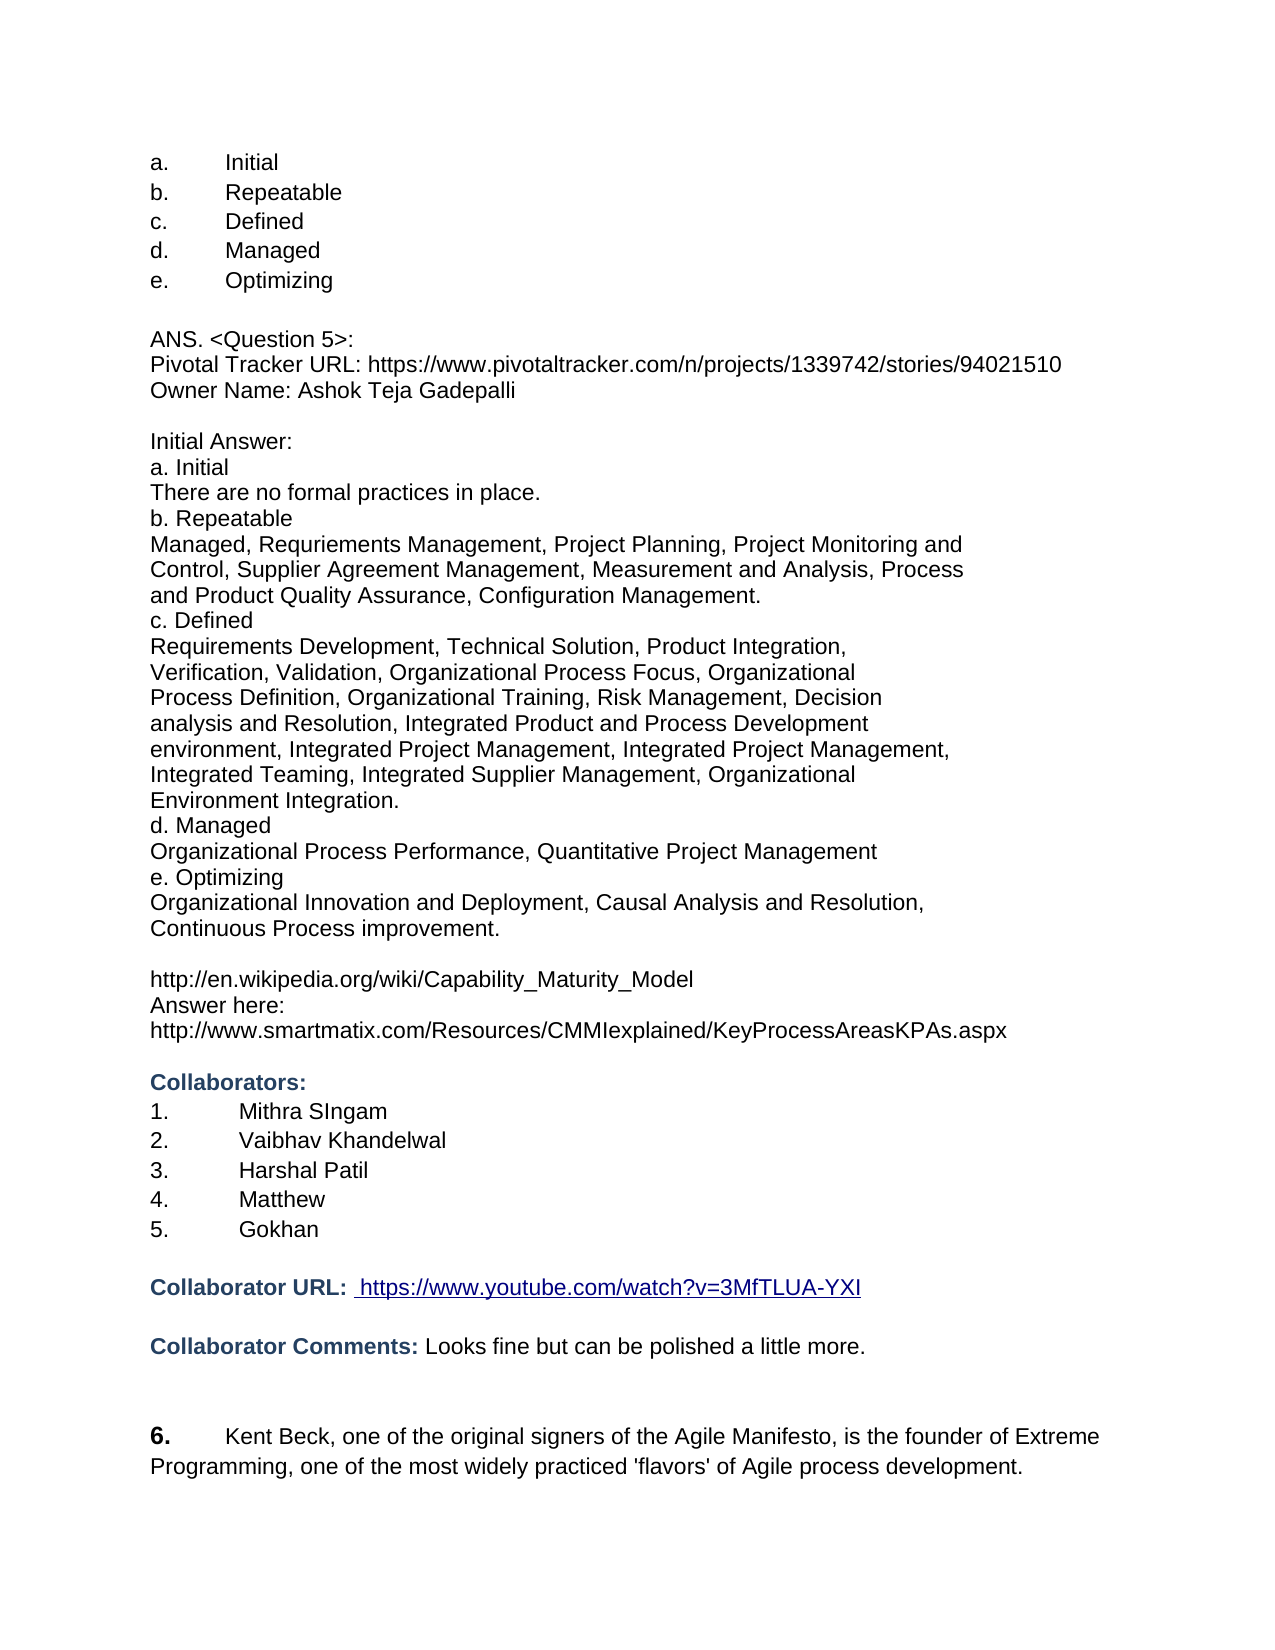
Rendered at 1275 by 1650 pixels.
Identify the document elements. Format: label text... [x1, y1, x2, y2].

text Environment Integration. [150, 787, 1125, 813]
text Control, Supplier Agreement Management, Measurement and Analysis, Process [150, 557, 1125, 582]
text 4. Matthew [150, 1187, 1125, 1212]
text Collaborators: [150, 1069, 1125, 1095]
text and Product Quality Assurance, Configuration Management. [150, 582, 1125, 608]
text a. Initial [150, 150, 1125, 176]
text e. Optimizing [150, 864, 1125, 890]
text Pivotal Tracker URL: https://www.pivotaltracker.com/n/projects/1339742/stories/94021510 [150, 352, 1125, 377]
text b. Repeatable [150, 506, 1125, 531]
text 5. Gokhan [150, 1216, 1125, 1242]
text http://en.wikipedia.org/wiki/Capability_Maturity_Model [150, 967, 1125, 992]
text 6. Kent Beck, one of the original signers of the Agile Manifesto, is the founder of Extreme Programming, one of the most widely practiced 'flavors' of Agile process development. [150, 1422, 1125, 1479]
text ANS. <Question 5>: [150, 326, 1125, 352]
text Verification, Validation, Organizational Process Focus, Organizational [150, 659, 1125, 685]
text Managed, Requriements Management, Project Planning, Project Monitoring and [150, 531, 1125, 557]
text 2. Vaibhav Khandelwal [150, 1128, 1125, 1154]
text d. Managed [150, 813, 1125, 839]
text e. Optimizing [150, 267, 1125, 293]
text environment, Integrated Project Management, Integrated Project Management, [150, 736, 1125, 762]
text Integrated Teaming, Integrated Supplier Management, Organizational [150, 762, 1125, 787]
text 3. Harshal Patil [150, 1157, 1125, 1183]
text Initial Answer: [150, 429, 1125, 454]
text 1. Mithra SIngam [150, 1099, 1125, 1124]
text There are no formal practices in place. [150, 480, 1125, 506]
text b. Repeatable [150, 179, 1125, 205]
text a. Initial [150, 454, 1125, 480]
text analysis and Resolution, Integrated Product and Process Development [150, 711, 1125, 736]
text c. Defined [150, 608, 1125, 634]
text Continuous Process improvement. [150, 916, 1125, 941]
text d. Managed [150, 238, 1125, 264]
text Collaborator Comments: Looks fine but can be polished a little more. [150, 1334, 1125, 1359]
text Process Definition, Organizational Training, Risk Management, Decision [150, 685, 1125, 711]
text Organizational Process Performance, Quantitative Project Management [150, 839, 1125, 864]
text Owner Name: Ashok Teja Gadepalli [150, 377, 1125, 403]
text Organizational Innovation and Deployment, Causal Analysis and Resolution, [150, 890, 1125, 916]
text c. Defined [150, 209, 1125, 234]
text Requirements Development, Technical Solution, Product Integration, [150, 634, 1125, 659]
text Answer here: http://www.smartmatix.com/Resources/CMMIexplained/KeyProcessAreasKPAs.aspx [150, 992, 1125, 1044]
text Collaborator URL: https://www.youtube.com/watch?v=3MfTLUA-YXI [150, 1275, 1125, 1301]
